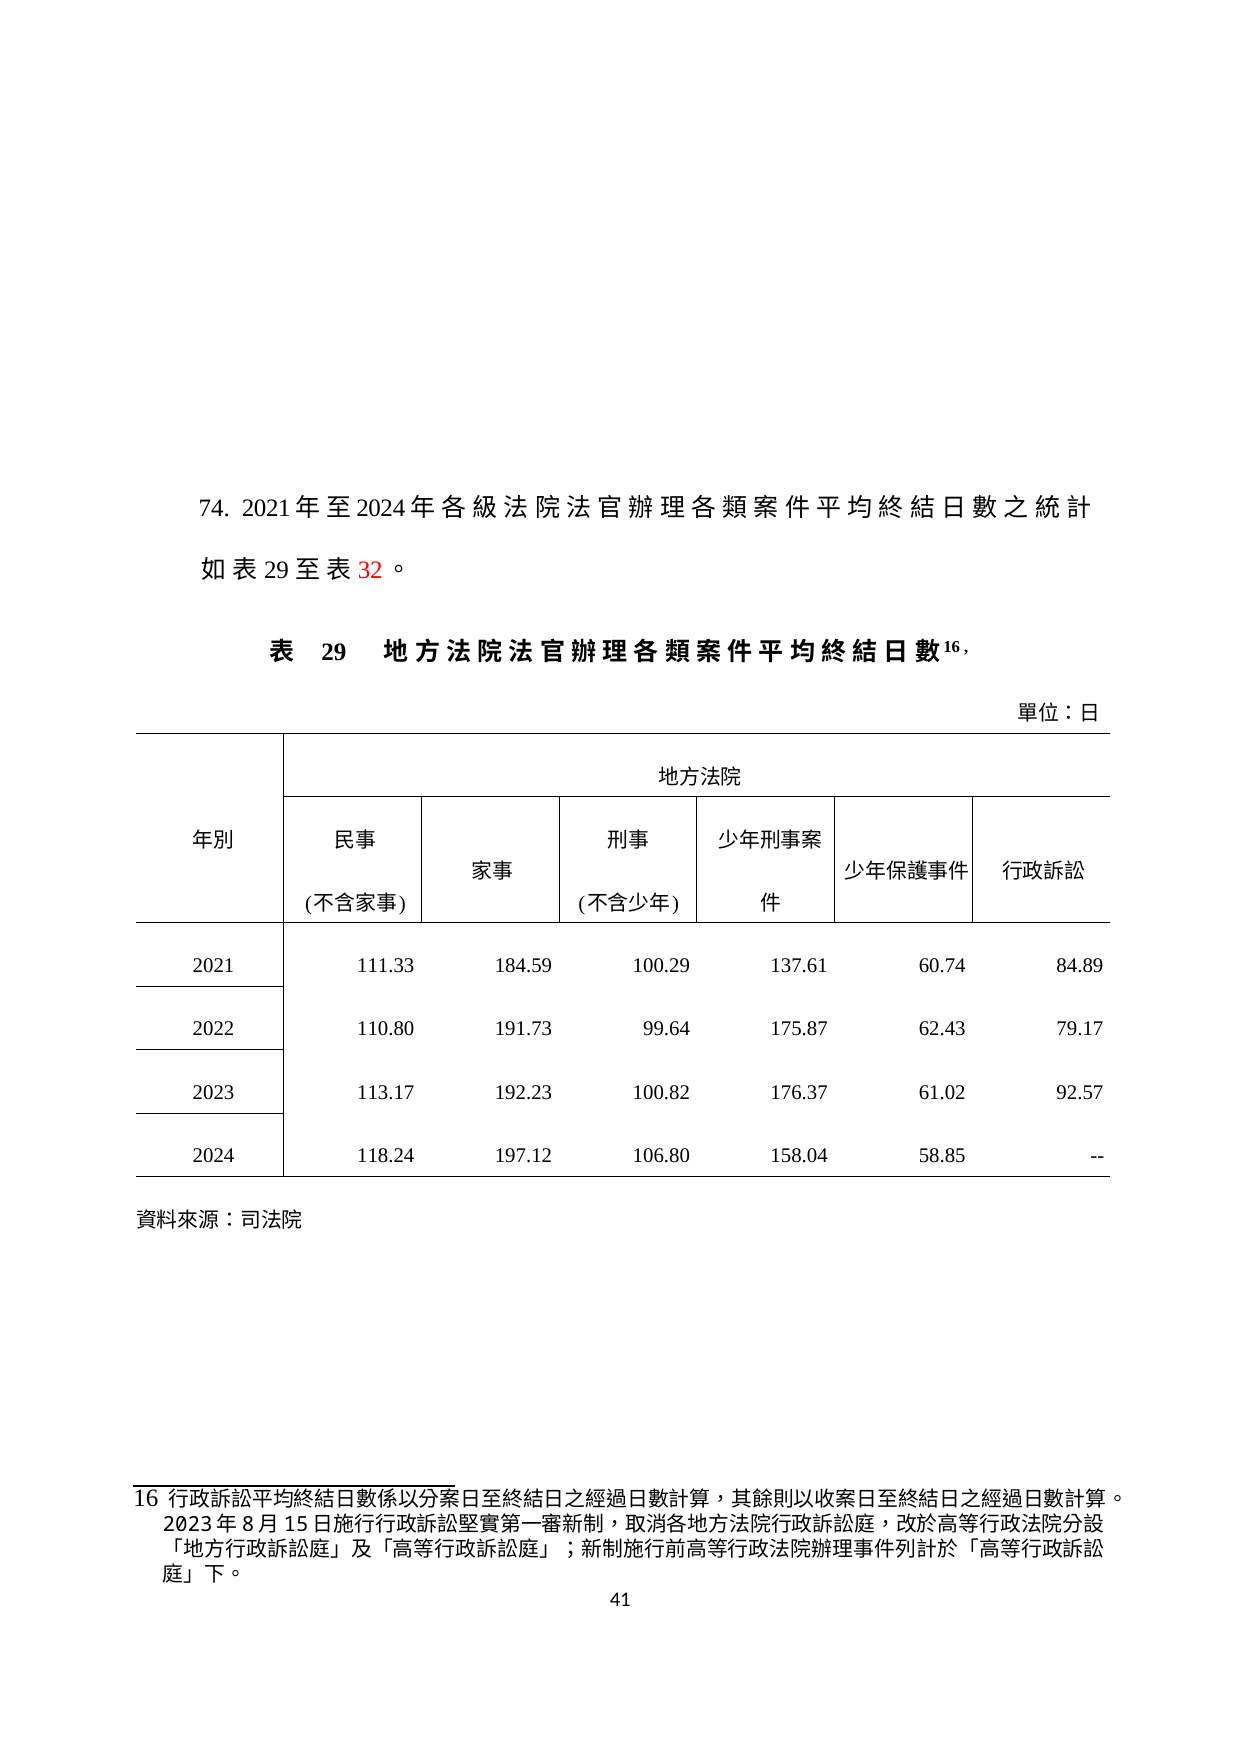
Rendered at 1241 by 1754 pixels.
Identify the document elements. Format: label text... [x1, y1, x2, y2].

text 表 29 地方法院法官辦理各類案件平均終結日數, [136, 607, 1104, 670]
table_cell 175.87 [697, 986, 835, 1049]
table_cell 民事 (不含家事) [284, 797, 421, 922]
table_cell 158.04 [697, 1113, 835, 1176]
table_cell 118.24 [284, 1113, 421, 1176]
table_cell 2021 [136, 923, 283, 986]
table_cell 100.82 [559, 1049, 697, 1113]
table_cell 62.43 [835, 986, 972, 1049]
table_cell 79.17 [973, 986, 1110, 1049]
table_cell 60.74 [835, 923, 972, 986]
table_cell 100.29 [559, 923, 697, 986]
table_cell 137.61 [697, 923, 835, 986]
table_cell 113.17 [284, 1049, 421, 1113]
table_cell 刑事 (不含少年) [560, 797, 696, 922]
table_cell 行政訴訟 [973, 797, 1110, 922]
table_cell 197.12 [421, 1113, 559, 1176]
table_cell 191.73 [421, 986, 559, 1049]
table_cell 少年刑事案件 [697, 797, 834, 922]
table_cell 84.89 [973, 923, 1110, 986]
table_cell 110.80 [284, 986, 421, 1049]
table_cell 184.59 [421, 923, 559, 986]
table_cell 2024 [136, 1114, 283, 1176]
table_cell 192.23 [421, 1049, 559, 1113]
table_cell 2022 [136, 987, 283, 1049]
table_header 地方法院 [284, 734, 1110, 796]
table_cell 家事 [422, 797, 559, 922]
table_cell 少年保護事件 [835, 797, 972, 922]
table_header 年別 [136, 734, 283, 922]
table_cell 99.64 [559, 986, 697, 1049]
table_cell 111.33 [284, 923, 421, 986]
table_cell 106.80 [559, 1113, 697, 1176]
table_cell 2023 [136, 1050, 283, 1113]
list 2021年至2024年各級法院法官辦理各類案件平均終結日數之統計如表29至表32。 [189, 464, 1104, 589]
table_cell 61.02 [835, 1049, 972, 1113]
table_cell 58.85 [835, 1113, 972, 1176]
text 資料來源：司法院 [136, 1177, 1104, 1240]
table_cell 176.37 [697, 1049, 835, 1113]
text 行政訴訟平均終結日數係以分案日至終結日之經過日數計算，其餘則以收案日至終結日之經過日數計算。2023年8月15日施行行政訴訟堅實第一審新制，取消各地方法院行政訴訟庭，改於高等行政法院分設「地方行政訴訟庭」及「高等行政訴訟庭」；新制施行前高等行政法院辦理事件列計於「高等行政訴訟庭」下。 [133, 1486, 1107, 1586]
text 單位：日 [180, 670, 1100, 732]
table_cell 92.57 [973, 1049, 1110, 1113]
table_cell -- [973, 1113, 1110, 1176]
